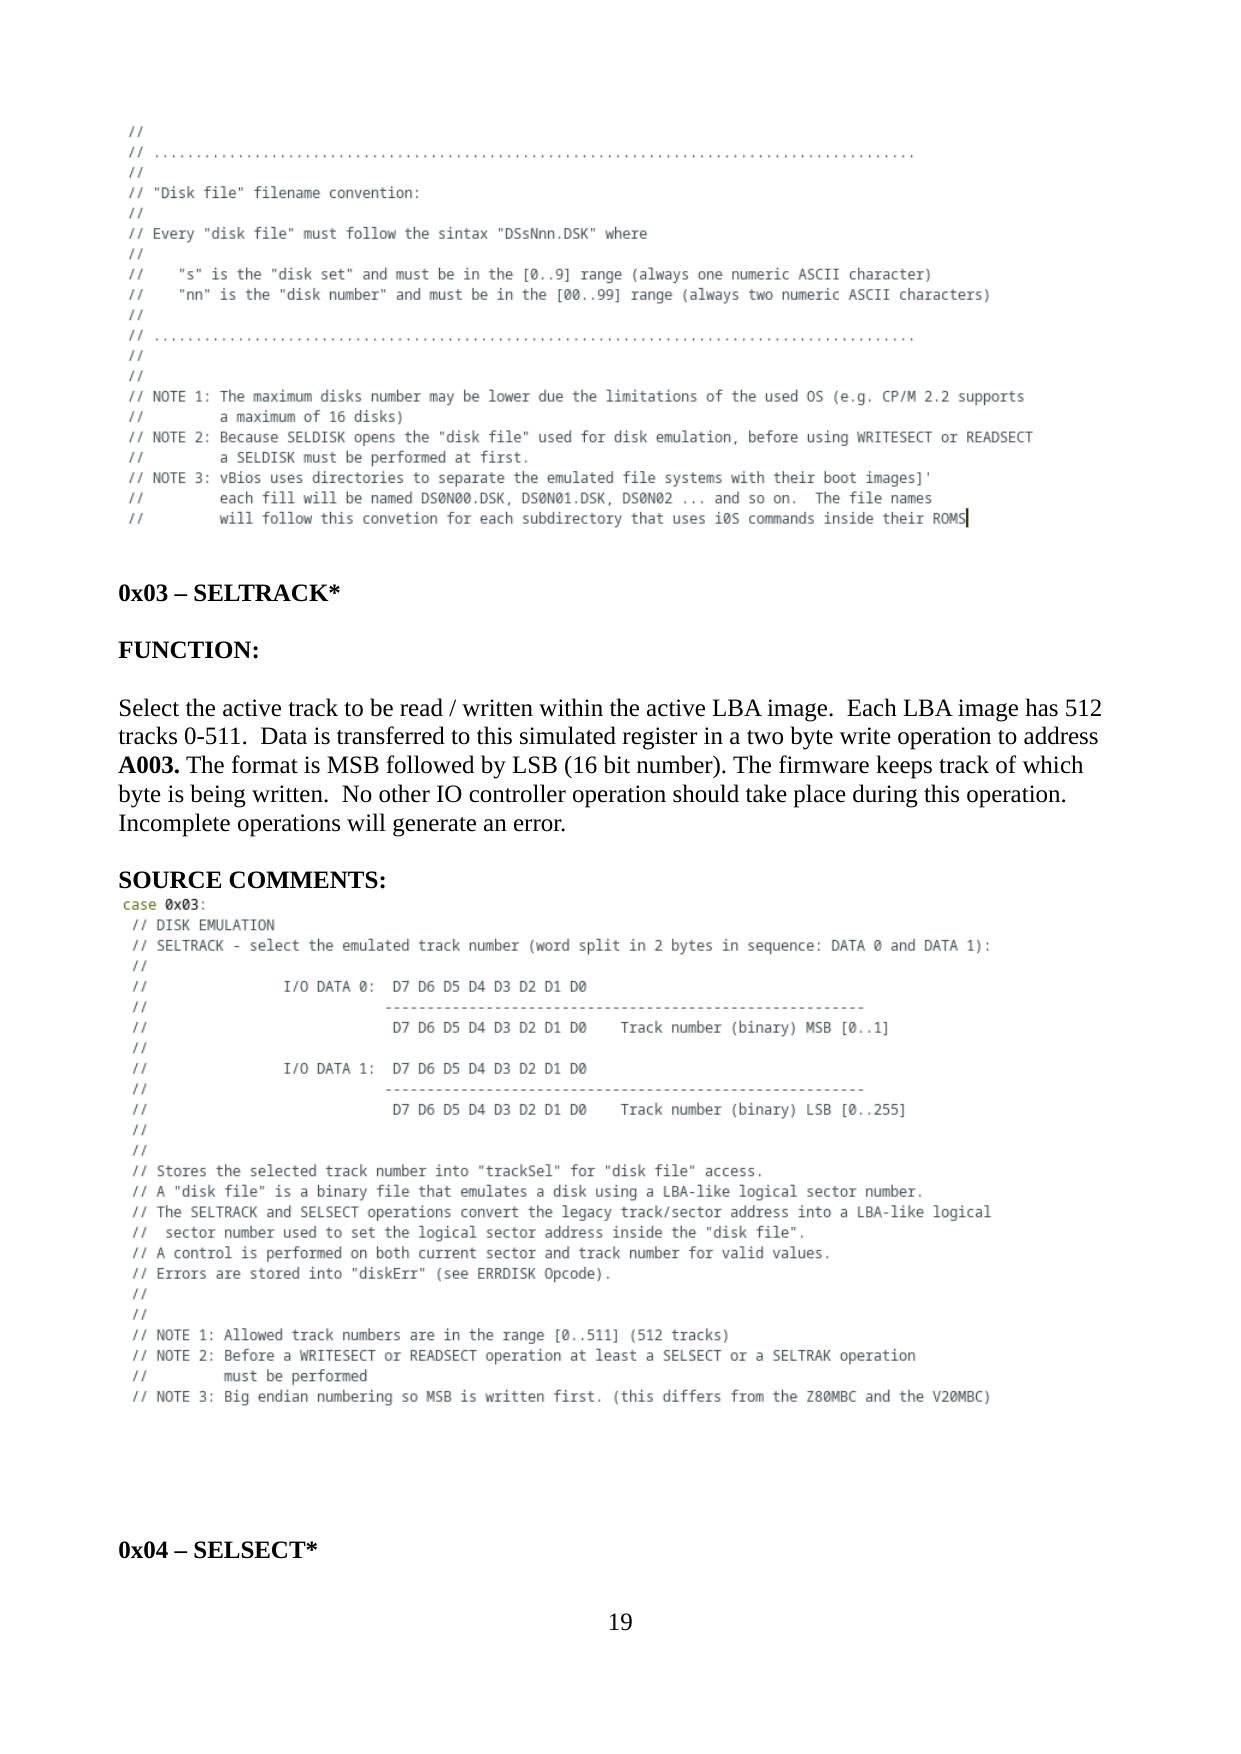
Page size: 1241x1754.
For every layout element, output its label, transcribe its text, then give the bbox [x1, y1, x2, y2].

text FUNCTION: [118, 635, 1122, 664]
text Select the active track to be read / written within the active LBA image. Each LBA image has 512 tracks 0-511. Data is transferred to this simulated register in a two byte write operation to address A003. The format is MSB followed by LSB (16 bit number). The firmware keeps track of which byte is being written. No other IO controller operation should take place during this operation. Incomplete operations will generate an error. [118, 693, 1122, 836]
text 0x04 – SELSECT* [118, 1535, 1122, 1564]
picture [118, 893, 1123, 1420]
picture [118, 118, 1123, 549]
text SOURCE COMMENTS: [118, 865, 1122, 893]
text 0x03 – SELTRACK* [118, 578, 1122, 606]
